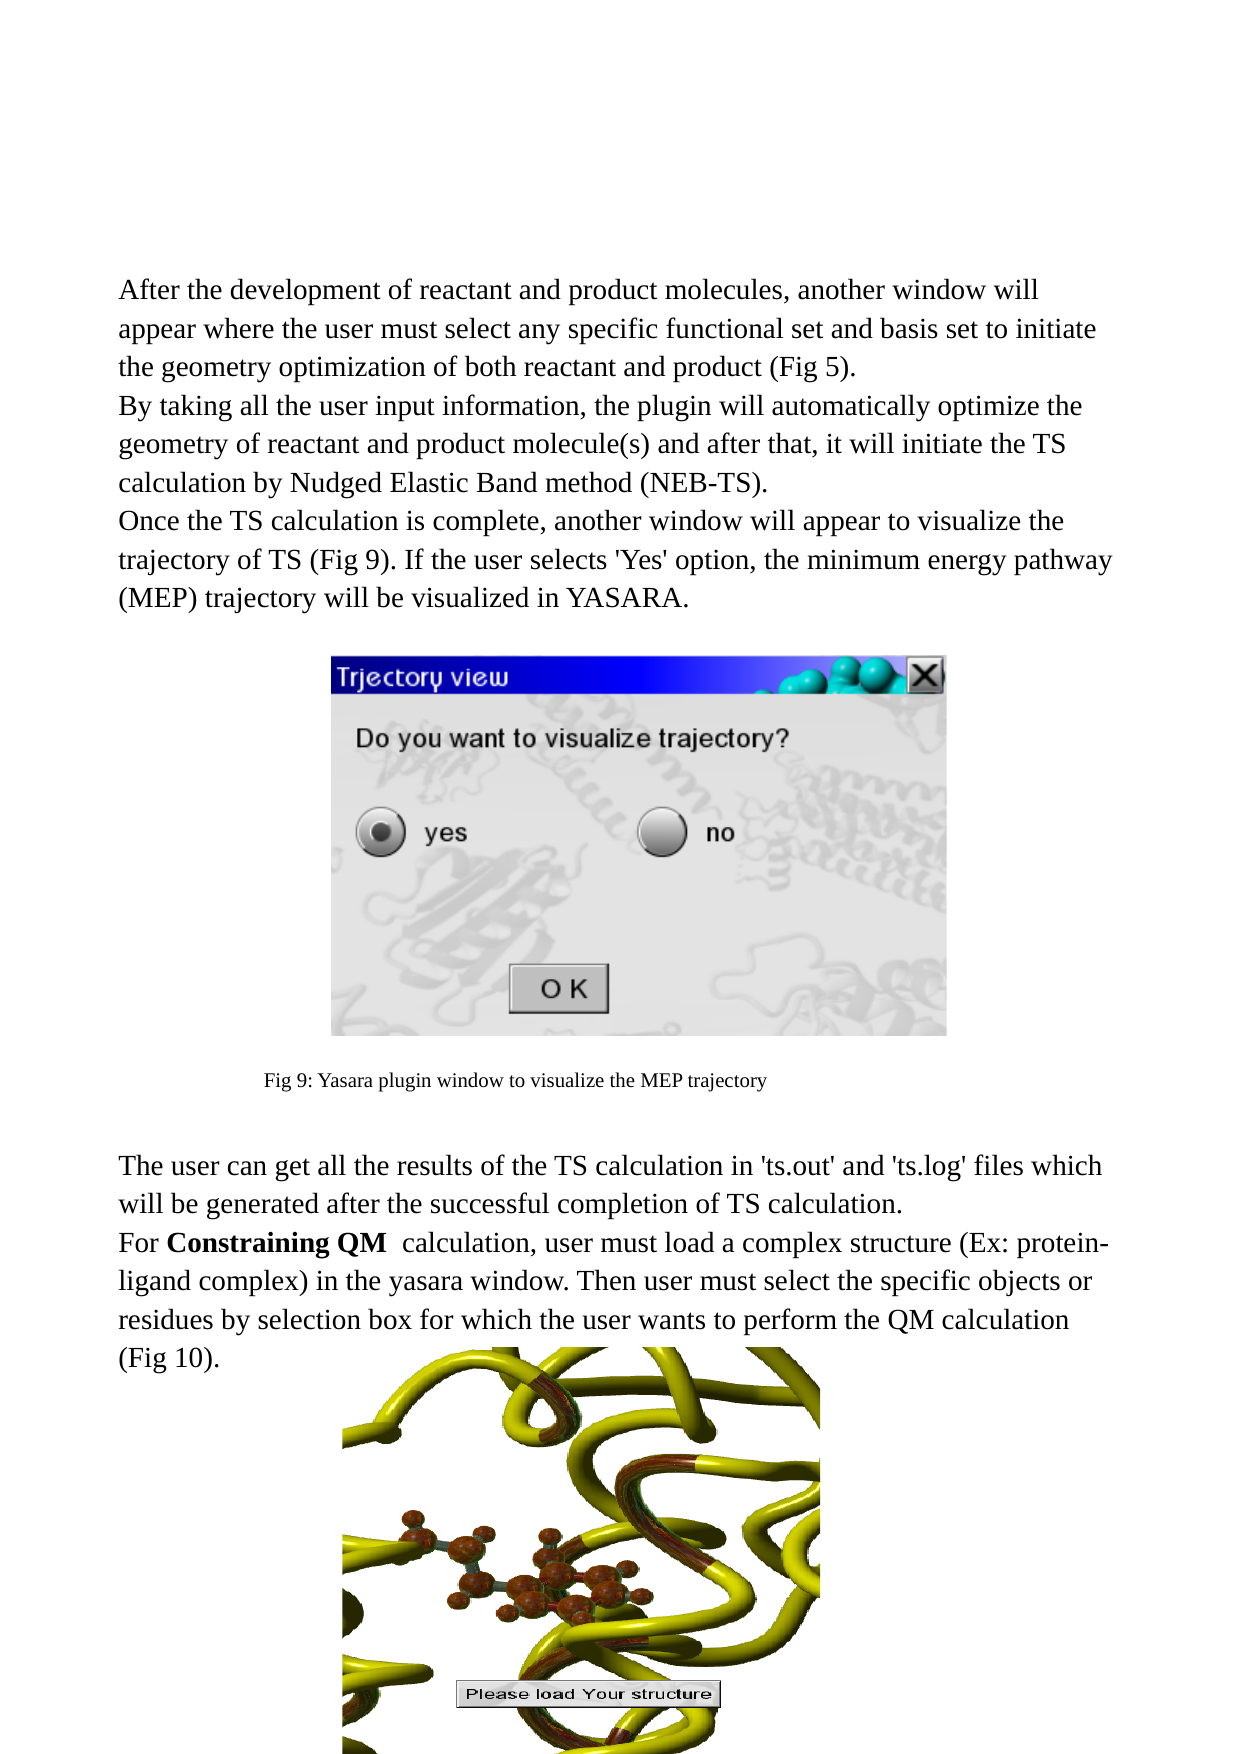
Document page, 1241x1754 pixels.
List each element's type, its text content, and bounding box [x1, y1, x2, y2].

picture [342, 1347, 821, 1754]
text After the development of reactant and product molecules, another window will appear where the user must select any specific functional set and basis set to initiate the geometry optimization of both reactant and product (Fig 5). [118, 272, 1122, 383]
text For Constraining QM calculation, user must load a complex structure (Ex: protein-ligand complex) in the yasara window. Then user must select the specific objects or residues by selection box for which the user wants to perform the QM calculation (Fig 10). [118, 1225, 1122, 1374]
text The user can get all the results of the TS calculation in 'ts.out' and 'ts.log' files which will be generated after the successful completion of TS calculation. [118, 1148, 1122, 1220]
text Once the TS calculation is complete, another window will appear to visualize the trajectory of TS (Fig 9). If the user selects 'Yes' option, the minimum energy pathway (MEP) trajectory will be visualized in YASARA. [118, 503, 1122, 614]
picture [331, 655, 947, 1036]
text By taking all the user input information, the plugin will automatically optimize the geometry of reactant and product molecule(s) and after that, it will initiate the TS calculation by Nudged Elastic Band method (NEB-TS). [118, 388, 1122, 498]
